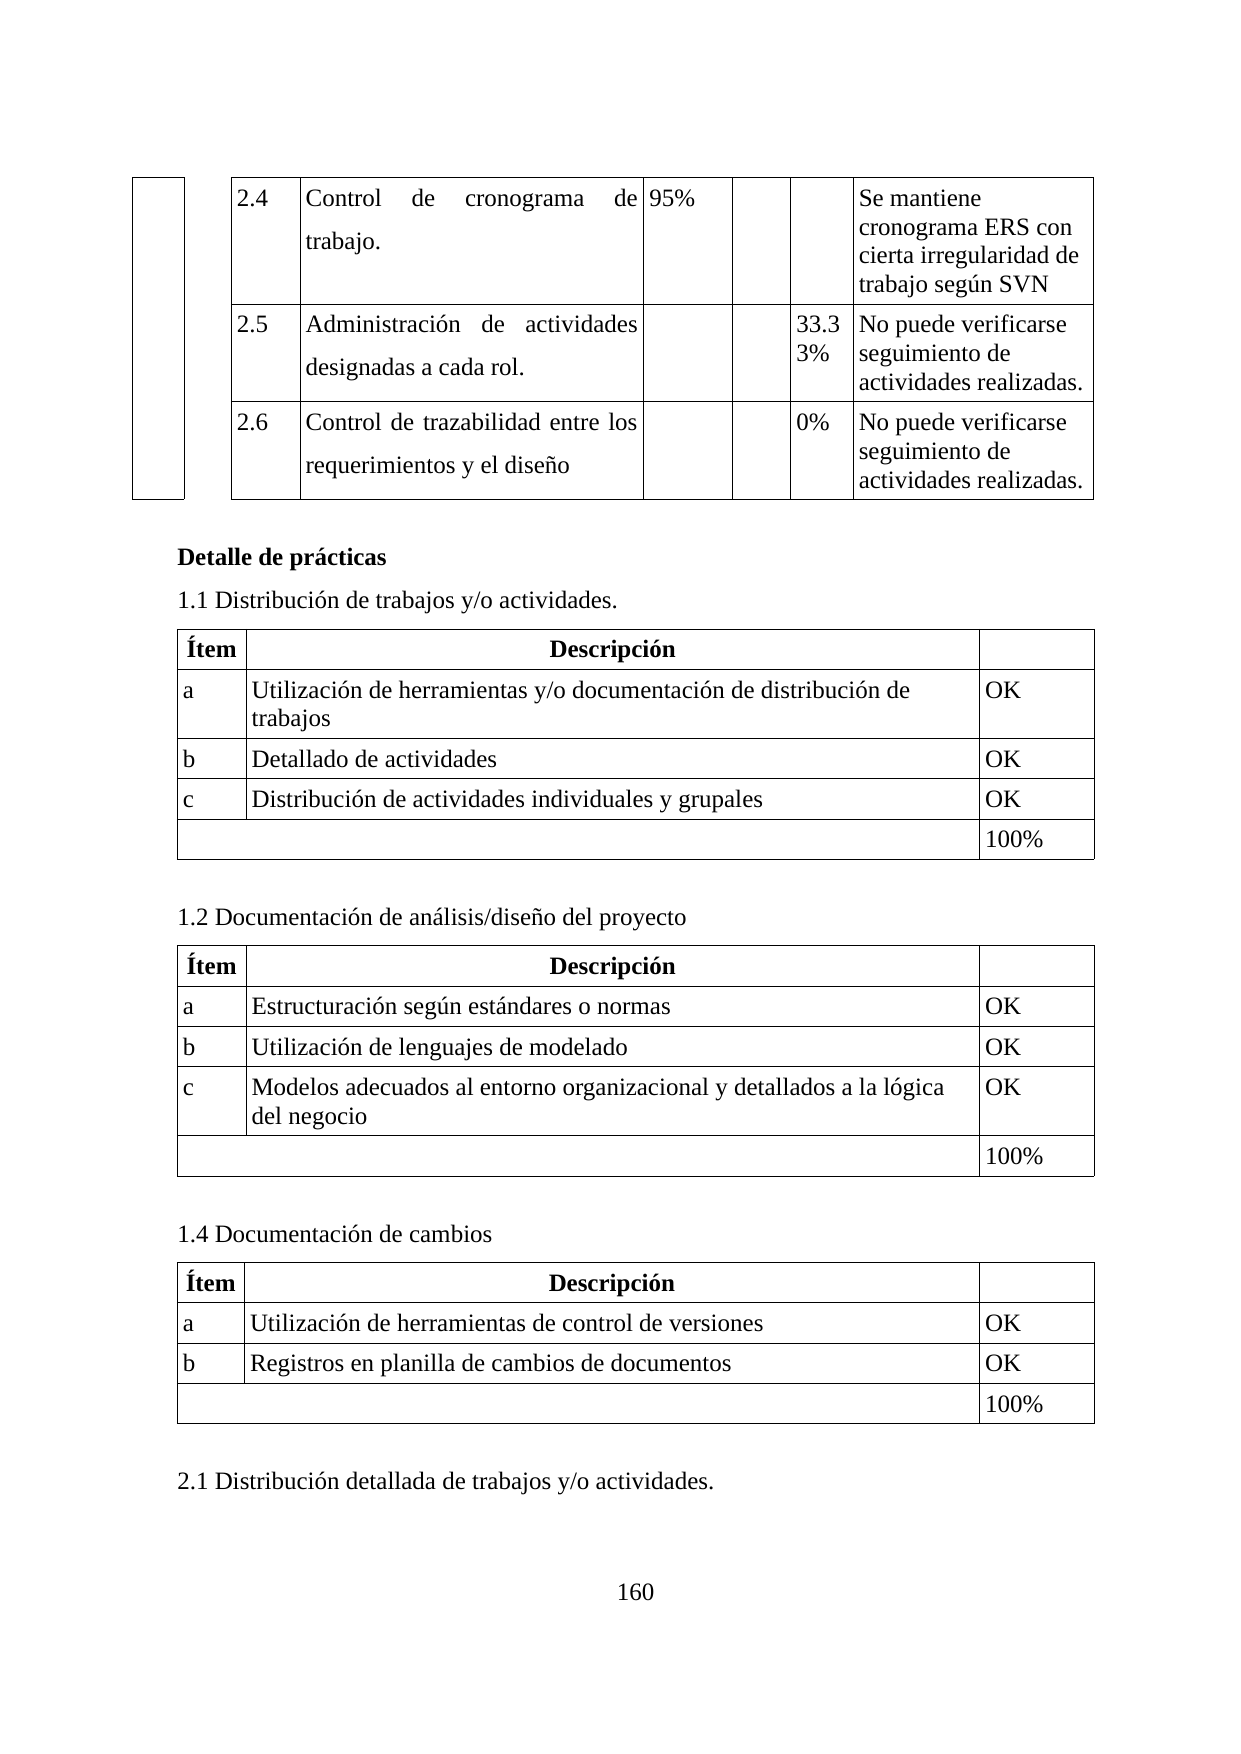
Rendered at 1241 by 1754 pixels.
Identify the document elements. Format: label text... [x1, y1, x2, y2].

table_header Descripción [245, 1263, 979, 1302]
table_header Descripción [247, 946, 979, 986]
text 1.2 Documentación de análisis/diseño del proyecto [177, 902, 1093, 931]
table_cell 2.6 [232, 402, 300, 499]
table_cell Utilización de herramientas y/o documentación de distribución de trabajos [247, 670, 979, 738]
table_header Descripción [247, 630, 979, 669]
table_cell Detallado de actividades [247, 739, 979, 778]
table_cell No puede verificarse seguimiento de actividades realizadas. [854, 305, 1093, 401]
table_cell b [178, 1344, 244, 1383]
table_cell [644, 305, 732, 401]
table_cell 33.33% [791, 305, 853, 401]
table_cell OK [980, 670, 1094, 738]
table_header [980, 630, 1094, 669]
table_cell OK [980, 987, 1094, 1026]
table_header Ítem [178, 946, 246, 986]
table_cell 2.5 [232, 305, 300, 401]
table_cell 2.4 [232, 178, 300, 303]
table_header [980, 946, 1094, 986]
text 2.1 Distribución detallada de trabajos y/o actividades. [177, 1466, 1093, 1495]
table_cell Administración de actividades designadas a cada rol. [301, 305, 643, 401]
text 1.4 Documentación de cambios [177, 1219, 1093, 1248]
table_cell [185, 304, 231, 401]
table_cell [178, 1384, 979, 1423]
table_cell a [178, 987, 246, 1026]
table_cell b [178, 1027, 246, 1066]
table_cell OK [980, 1027, 1094, 1066]
table_cell a [178, 1303, 244, 1343]
table_cell No puede verificarse seguimiento de actividades realizadas. [854, 402, 1093, 499]
table_cell c [178, 1067, 246, 1135]
table_cell OK [980, 739, 1094, 778]
table_cell [733, 305, 790, 401]
table_cell a [178, 670, 246, 738]
table_cell [791, 178, 853, 303]
table_header Ítem [178, 1263, 244, 1302]
table_cell [733, 178, 790, 303]
table_cell [644, 402, 732, 499]
table_cell Modelos adecuados al entorno organizacional y detallados a la lógica del negocio [247, 1067, 979, 1135]
table_cell b [178, 739, 246, 778]
table_cell c [178, 779, 246, 819]
table_cell [733, 402, 790, 499]
text Detalle de prácticas [177, 542, 1093, 571]
table_header [980, 1263, 1094, 1302]
table_cell 95% [644, 178, 732, 303]
table_cell Utilización de herramientas de control de versiones [245, 1303, 979, 1343]
table_cell Estructuración según estándares o normas [247, 987, 979, 1026]
table_header Ítem [178, 630, 246, 669]
table_cell [133, 178, 184, 499]
table_cell 100% [980, 1136, 1094, 1176]
table_cell 100% [980, 820, 1094, 859]
table_cell OK [980, 1344, 1094, 1383]
table_cell Registros en planilla de cambios de documentos [245, 1344, 979, 1383]
table_cell 0% [791, 402, 853, 499]
table_cell Se mantiene cronograma ERS con cierta irregularidad de trabajo según SVN [854, 178, 1093, 303]
table_cell Distribución de actividades individuales y grupales [247, 779, 979, 819]
table_cell OK [980, 1067, 1094, 1135]
table_cell OK [980, 1303, 1094, 1343]
table_cell [178, 1136, 979, 1176]
table_cell Control de cronograma de trabajo. [301, 178, 643, 303]
table_cell Control de trazabilidad entre los requerimientos y el diseño [301, 402, 643, 499]
table_cell [185, 177, 231, 303]
text 1.1 Distribución de trabajos y/o actividades. [177, 586, 1093, 614]
table_cell [178, 820, 979, 859]
table_cell Utilización de lenguajes de modelado [247, 1027, 979, 1066]
table_cell 100% [980, 1384, 1094, 1423]
table_cell OK [980, 779, 1094, 819]
table_cell [185, 401, 231, 499]
